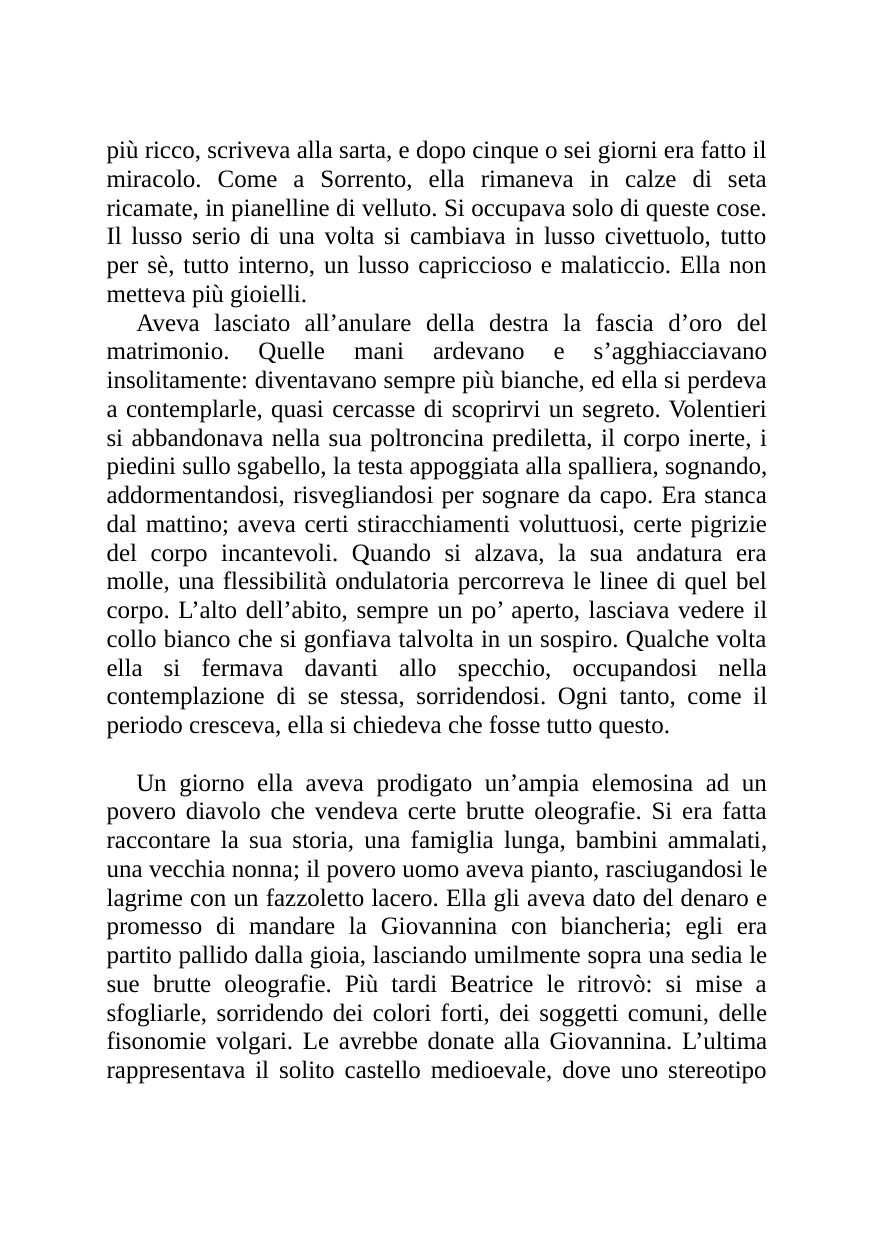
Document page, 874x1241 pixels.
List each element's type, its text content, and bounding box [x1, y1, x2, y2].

text Un giorno ella aveva prodigato un’ampia elemosina ad un povero diavolo che vendeva certe brutte oleografie. Si era fatta raccontare la sua storia, una famiglia lunga, bambini ammalati, una vecchia nonna; il povero uomo aveva pianto, rasciugandosi le lagrime con un fazzoletto lacero. Ella gli aveva dato del denaro e promesso di mandare la Giovannina con biancheria; egli era partito pallido dalla gioia, lasciando umilmente sopra una sedia le sue brutte oleografie. Più tardi Beatrice le ritrovò: si mise a sfogliarle, sorridendo dei colori forti, dei soggetti comuni, delle fisonomie volgari. Le avrebbe donate alla Giovannina. L’ultima rappresentava il solito castello medioevale, dove uno stereotipo [106, 768, 768, 1084]
text più ricco, scriveva alla sarta, e dopo cinque o sei giorni era fatto il miracolo. Come a Sorrento, ella rimaneva in calze di seta ricamate, in pianelline di velluto. Si occupava solo di queste cose. Il lusso serio di una volta si cambiava in lusso civettuolo, tutto per sè, tutto interno, un lusso capriccioso e malaticcio. Ella non metteva più gioielli. [106, 135, 768, 308]
text Aveva lasciato all’anulare della destra la fascia d’oro del matrimonio. Quelle mani ardevano e s’agghiacciavano insolitamente: diventavano sempre più bianche, ed ella si perdeva a contemplarle, quasi cercasse di scoprirvi un segreto. Volentieri si abbandonava nella sua poltroncina prediletta, il corpo inerte, i piedini sullo sgabello, la testa appoggiata alla spalliera, sognando, addormentandosi, risvegliandosi per sognare da capo. Era stanca dal mattino; aveva certi stiracchiamenti voluttuosi, certe pigrizie del corpo incantevoli. Quando si alzava, la sua andatura era molle, una flessibilità ondulatoria percorreva le linee di quel bel corpo. L’alto dell’abito, sempre un po’ aperto, lasciava vedere il collo bianco che si gonfiava talvolta in un sospiro. Qualche volta ella si fermava davanti allo specchio, occupandosi nella contemplazione di se stessa, sorridendosi. Ogni tanto, come il periodo cresceva, ella si chiedeva che fosse tutto questo. [106, 308, 768, 739]
